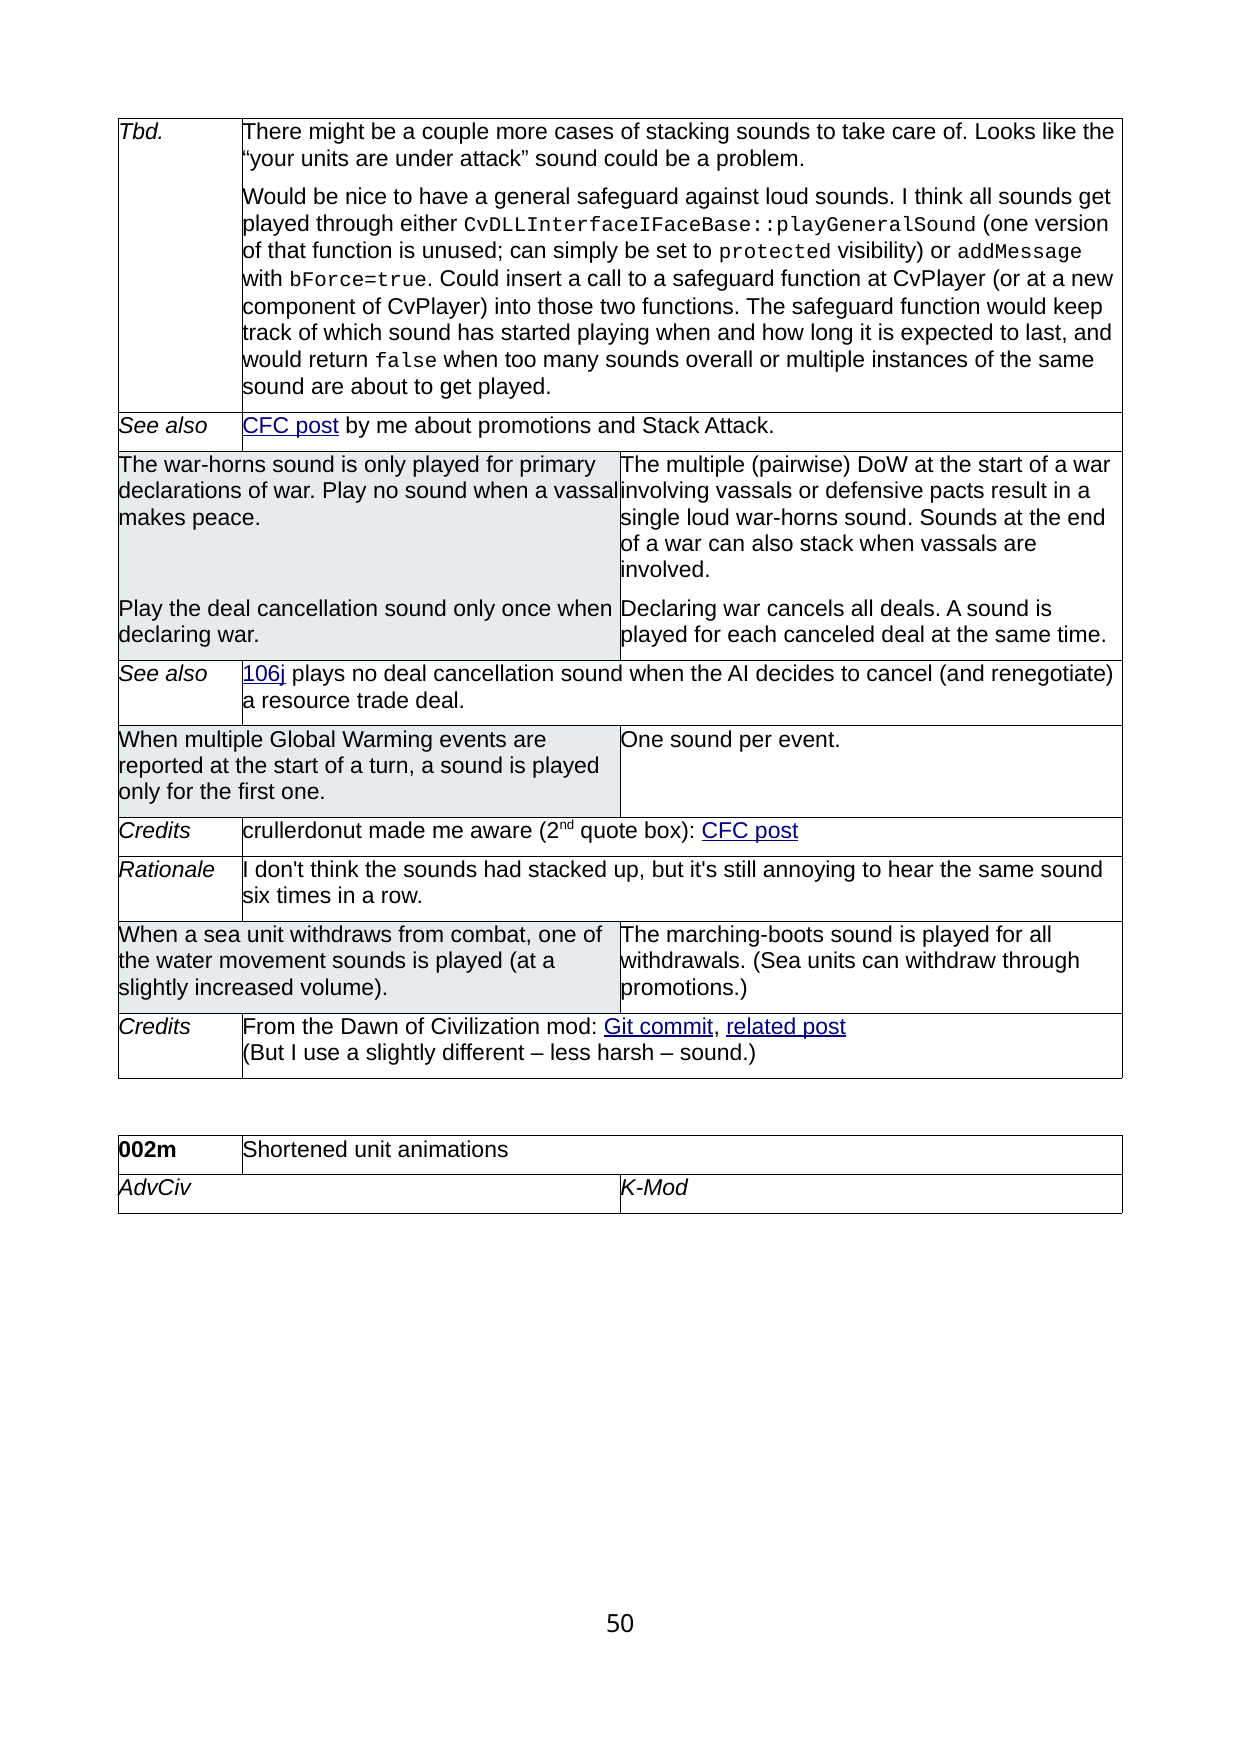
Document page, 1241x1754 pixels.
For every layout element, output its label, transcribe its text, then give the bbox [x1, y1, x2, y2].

table_cell The multiple (pairwise) DoW at the start of a war involving vassals or defensive pacts result in a single loud war-horns sound. Sounds at the end of a war can also stack when vassals are involved. Declaring war cancels all deals. A sound is played for each canceled deal at the same time. [621, 452, 1122, 660]
table_cell From the Dawn of Civilization mod: Git commit, related post (But I use a slightly different – less harsh – sound.) [243, 1014, 1122, 1078]
table_header 002m [119, 1136, 242, 1174]
table_cell See also [119, 661, 242, 725]
table_cell One sound per event. [621, 726, 1122, 817]
table_cell CFC post by me about promotions and Stack Attack. [243, 413, 1122, 451]
table_cell Rationale [119, 857, 242, 921]
table_cell Tbd. [119, 119, 242, 412]
table_cell 106j plays no deal cancellation sound when the AI decides to cancel (and renegotiate) a resource trade deal. [243, 661, 1122, 725]
table_cell When multiple Global Warming events are reported at the start of a turn, a sound is played only for the first one. [119, 726, 620, 817]
table_cell AdvCiv [119, 1175, 620, 1213]
table_cell The marching-boots sound is played for all withdrawals. (Sea units can withdraw through promotions.) [621, 922, 1122, 1013]
table_cell K-Mod [621, 1175, 1122, 1213]
table_cell Credits [119, 1014, 242, 1078]
table_cell See also [119, 413, 242, 451]
table_cell The war-horns sound is only played for primary declarations of war. Play no sound when a vassal makes peace. Play the deal cancellation sound only once when declaring war. [119, 452, 620, 660]
table_cell Credits [119, 818, 242, 856]
table_header Shortened unit animations [243, 1136, 1122, 1174]
table_cell There might be a couple more cases of stacking sounds to take care of. Looks like the “your units are under attack” sound could be a problem. Would be nice to have a general safeguard against loud sounds. I think all sounds get played through either CvDLLInterfaceIFaceBase::playGeneralSound (one version of that function is unused; can simply be set to protected visibility) or addMessage with bForce=true. Could insert a call to a safeguard function at CvPlayer (or at a new component of CvPlayer) into those two functions. The safeguard function would keep track of which sound has started playing when and how long it is expected to last, and would return false when too many sounds overall or multiple instances of the same sound are about to get played. [243, 119, 1122, 412]
table_cell When a sea unit withdraws from combat, one of the water movement sounds is played (at a slightly increased volume). [119, 922, 620, 1013]
table_cell crullerdonut made me aware (2nd quote box): CFC post [243, 818, 1122, 856]
table_cell I don't think the sounds had stacked up, but it's still annoying to hear the same sound six times in a row. [243, 857, 1122, 921]
